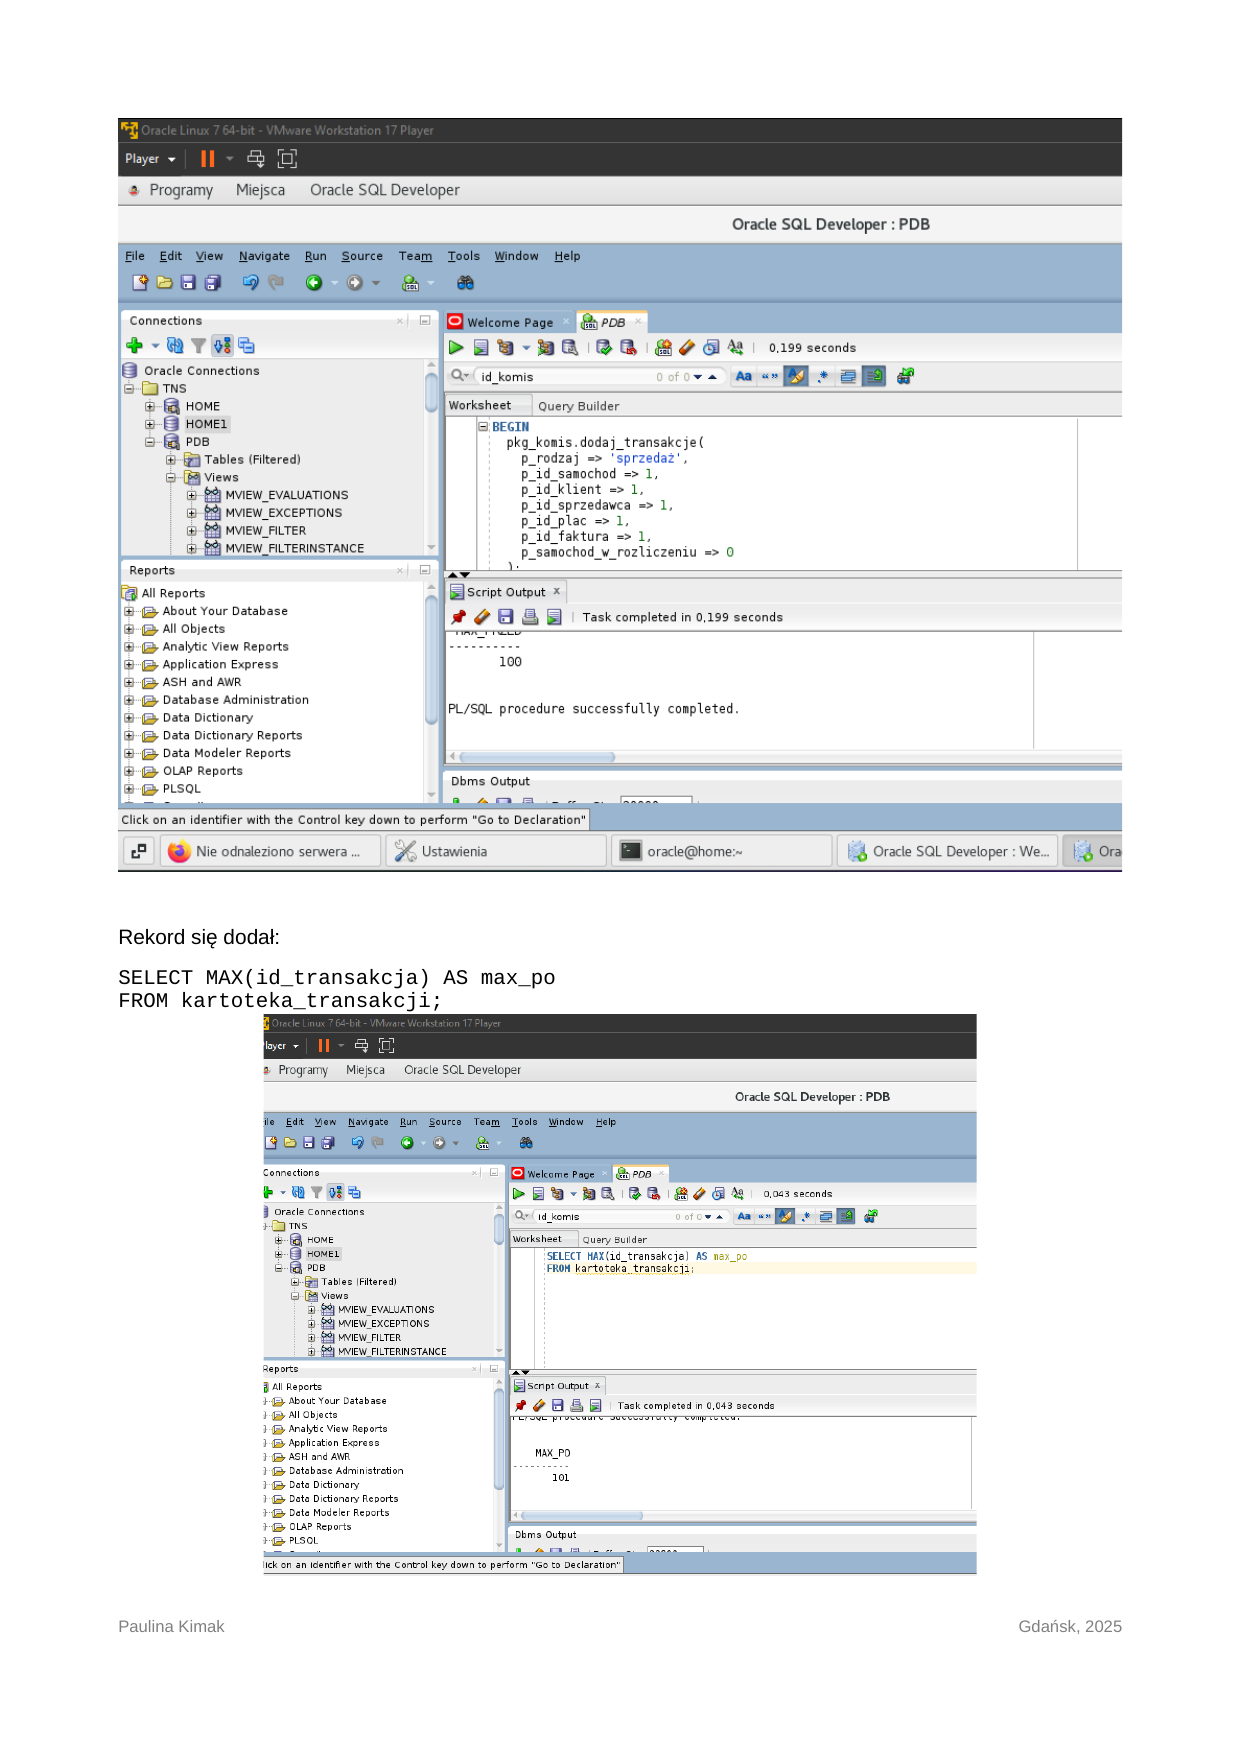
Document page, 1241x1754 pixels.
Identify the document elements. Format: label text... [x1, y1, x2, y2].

text SELECT MAX(id_transakcja) AS max_po [118, 967, 1122, 990]
text FROM kartoteka_transakcji; [118, 990, 1122, 1014]
text Rekord się dodał: [118, 925, 1122, 949]
picture [263, 1014, 977, 1576]
picture [118, 118, 1123, 872]
